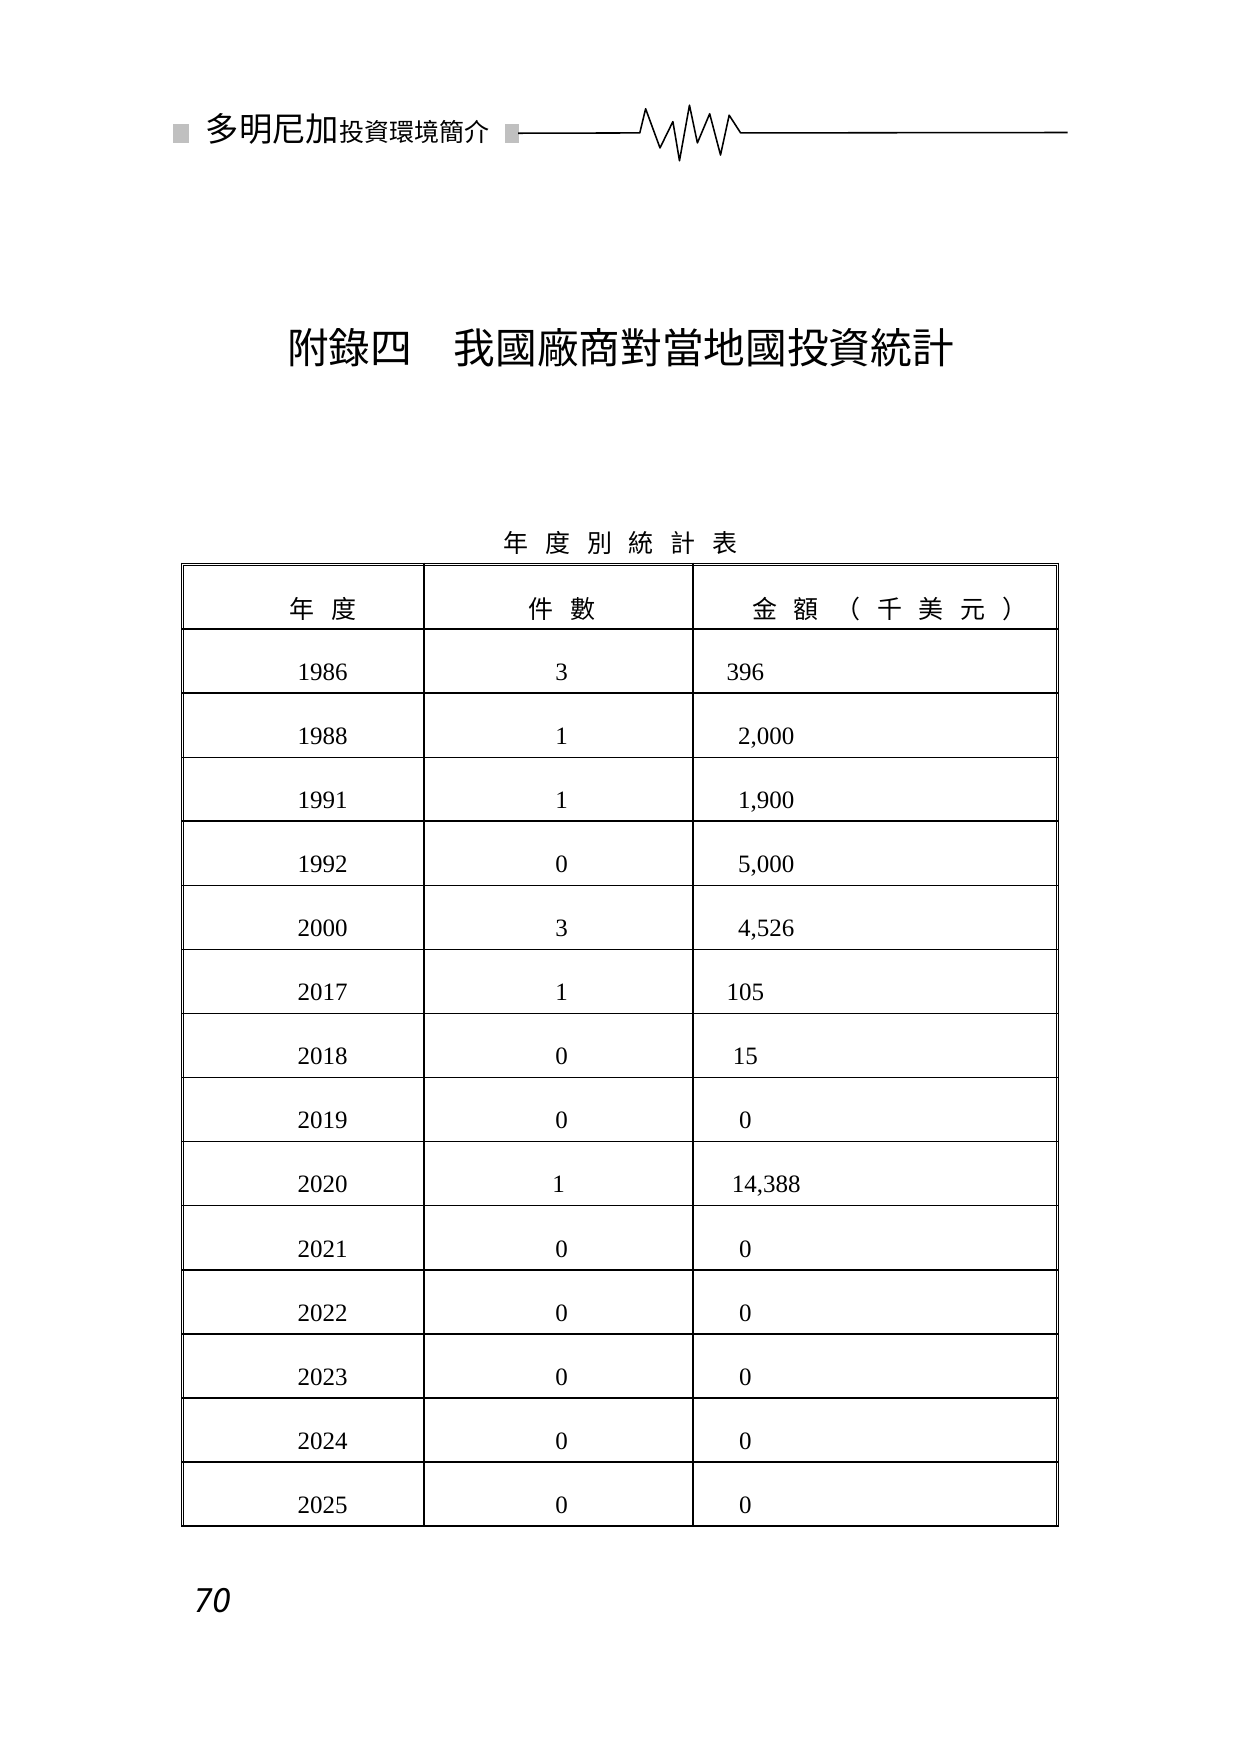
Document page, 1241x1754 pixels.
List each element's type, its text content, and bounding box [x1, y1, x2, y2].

table_cell 0 [694, 1335, 1056, 1397]
table_cell 3 [425, 886, 692, 948]
text 附錄四 我國廠商對當地國投資統計 [183, 304, 1058, 366]
table_cell 1992 [184, 822, 423, 884]
table_cell 396 [694, 630, 1056, 692]
table_cell 0 [694, 1206, 1056, 1269]
table_cell 0 [425, 1014, 692, 1077]
text 年度別統計表 [183, 500, 1058, 563]
table_cell 1 [425, 1142, 692, 1205]
table_cell 2017 [184, 950, 423, 1013]
table_cell 1 [425, 950, 692, 1013]
table_cell 2018 [184, 1014, 423, 1077]
table_cell 1991 [184, 758, 423, 820]
table_header 金額（千美元） [694, 566, 1056, 628]
table_cell 0 [425, 1206, 692, 1269]
table_cell 0 [425, 1399, 692, 1461]
table_cell 4,526 [694, 886, 1056, 948]
table_cell 0 [425, 1335, 692, 1397]
table_cell 15 [694, 1014, 1056, 1077]
table_header 年度 [184, 566, 423, 628]
table_cell 2021 [184, 1206, 423, 1269]
table_cell 105 [694, 950, 1056, 1013]
table_cell 2025 [184, 1463, 423, 1525]
table_cell 0 [694, 1271, 1056, 1333]
table_cell 2022 [184, 1271, 423, 1333]
table_cell 2000 [184, 886, 423, 948]
table_cell 1 [425, 758, 692, 820]
table_cell 1 [425, 694, 692, 756]
table_cell 2,000 [694, 694, 1056, 756]
table_cell 2024 [184, 1399, 423, 1461]
table_cell 1988 [184, 694, 423, 756]
table_cell 5,000 [694, 822, 1056, 884]
table_header 件數 [425, 566, 692, 628]
table_cell 1,900 [694, 758, 1056, 820]
table_cell 0 [425, 1463, 692, 1525]
table_cell 2019 [184, 1078, 423, 1141]
table_cell 0 [425, 1078, 692, 1141]
table_cell 0 [694, 1463, 1056, 1525]
table_cell 0 [694, 1399, 1056, 1461]
table_cell 0 [694, 1078, 1056, 1141]
table_cell 0 [425, 822, 692, 884]
table_cell 3 [425, 630, 692, 692]
table_cell 2020 [184, 1142, 423, 1205]
table_cell 14,388 [694, 1142, 1056, 1205]
table_cell 1986 [184, 630, 423, 692]
table_cell 2023 [184, 1335, 423, 1397]
table_cell 0 [425, 1271, 692, 1333]
